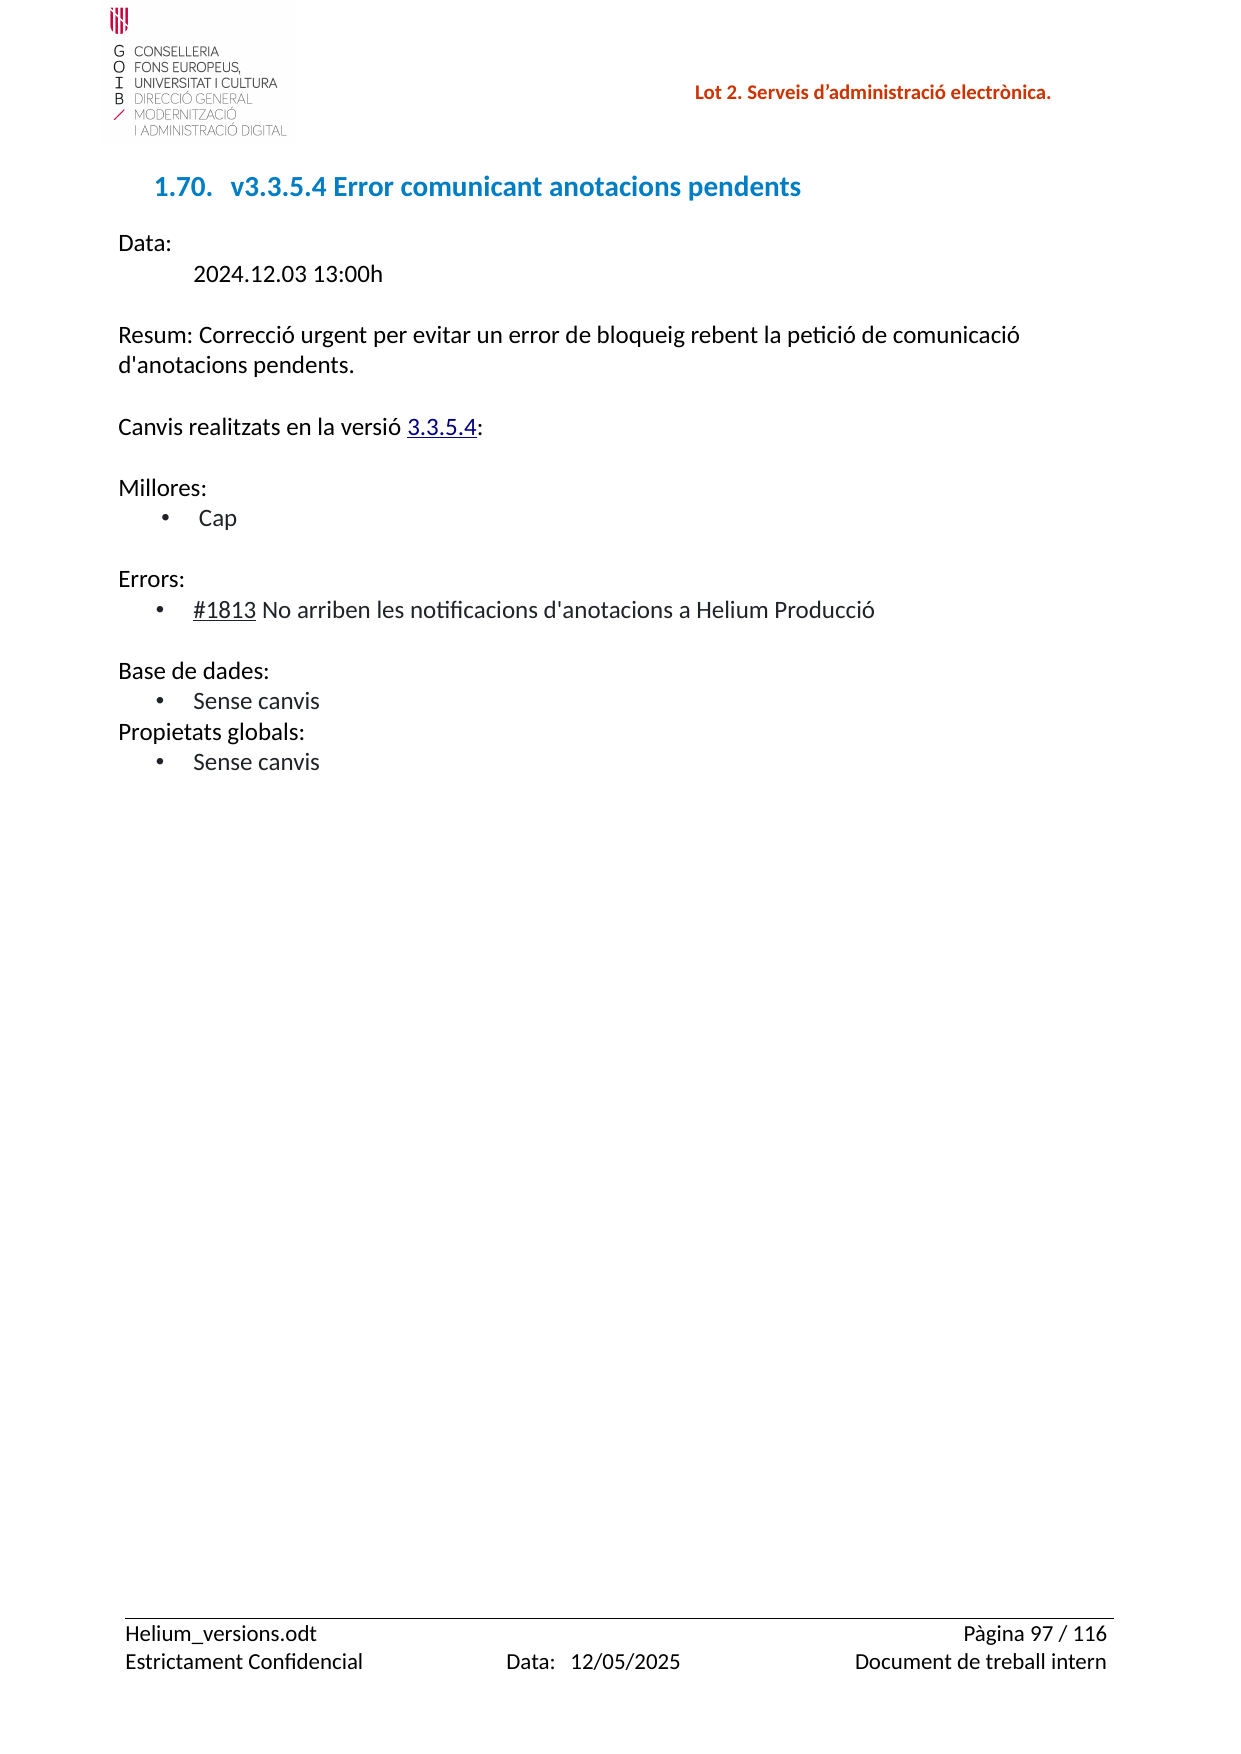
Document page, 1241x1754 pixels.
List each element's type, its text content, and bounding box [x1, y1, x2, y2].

text Millores: [118, 472, 1122, 502]
text Canvis realitzats en la versió 3.3.5.4: [118, 411, 1122, 441]
list #1813 No arriben les notificacions d'anotacions a Helium Producció [156, 594, 1122, 624]
picture [100, 0, 297, 144]
text Data: [118, 228, 1122, 258]
list Cap [161, 502, 1122, 533]
subtitle v3.3.5.4 Error comunicant anotacions pendents [153, 168, 1122, 204]
text Propietats globals: [118, 716, 1122, 746]
text 2024.12.03 13:00h [118, 258, 1122, 289]
text Errors: [118, 563, 1122, 594]
list Sense canvis [156, 685, 1122, 716]
text Resum: Correcció urgent per evitar un error de bloqueig rebent la petició de comunicació d'anotacions pendents. [118, 319, 1122, 380]
text Base de dades: [118, 655, 1122, 685]
list Sense canvis [156, 746, 1122, 777]
